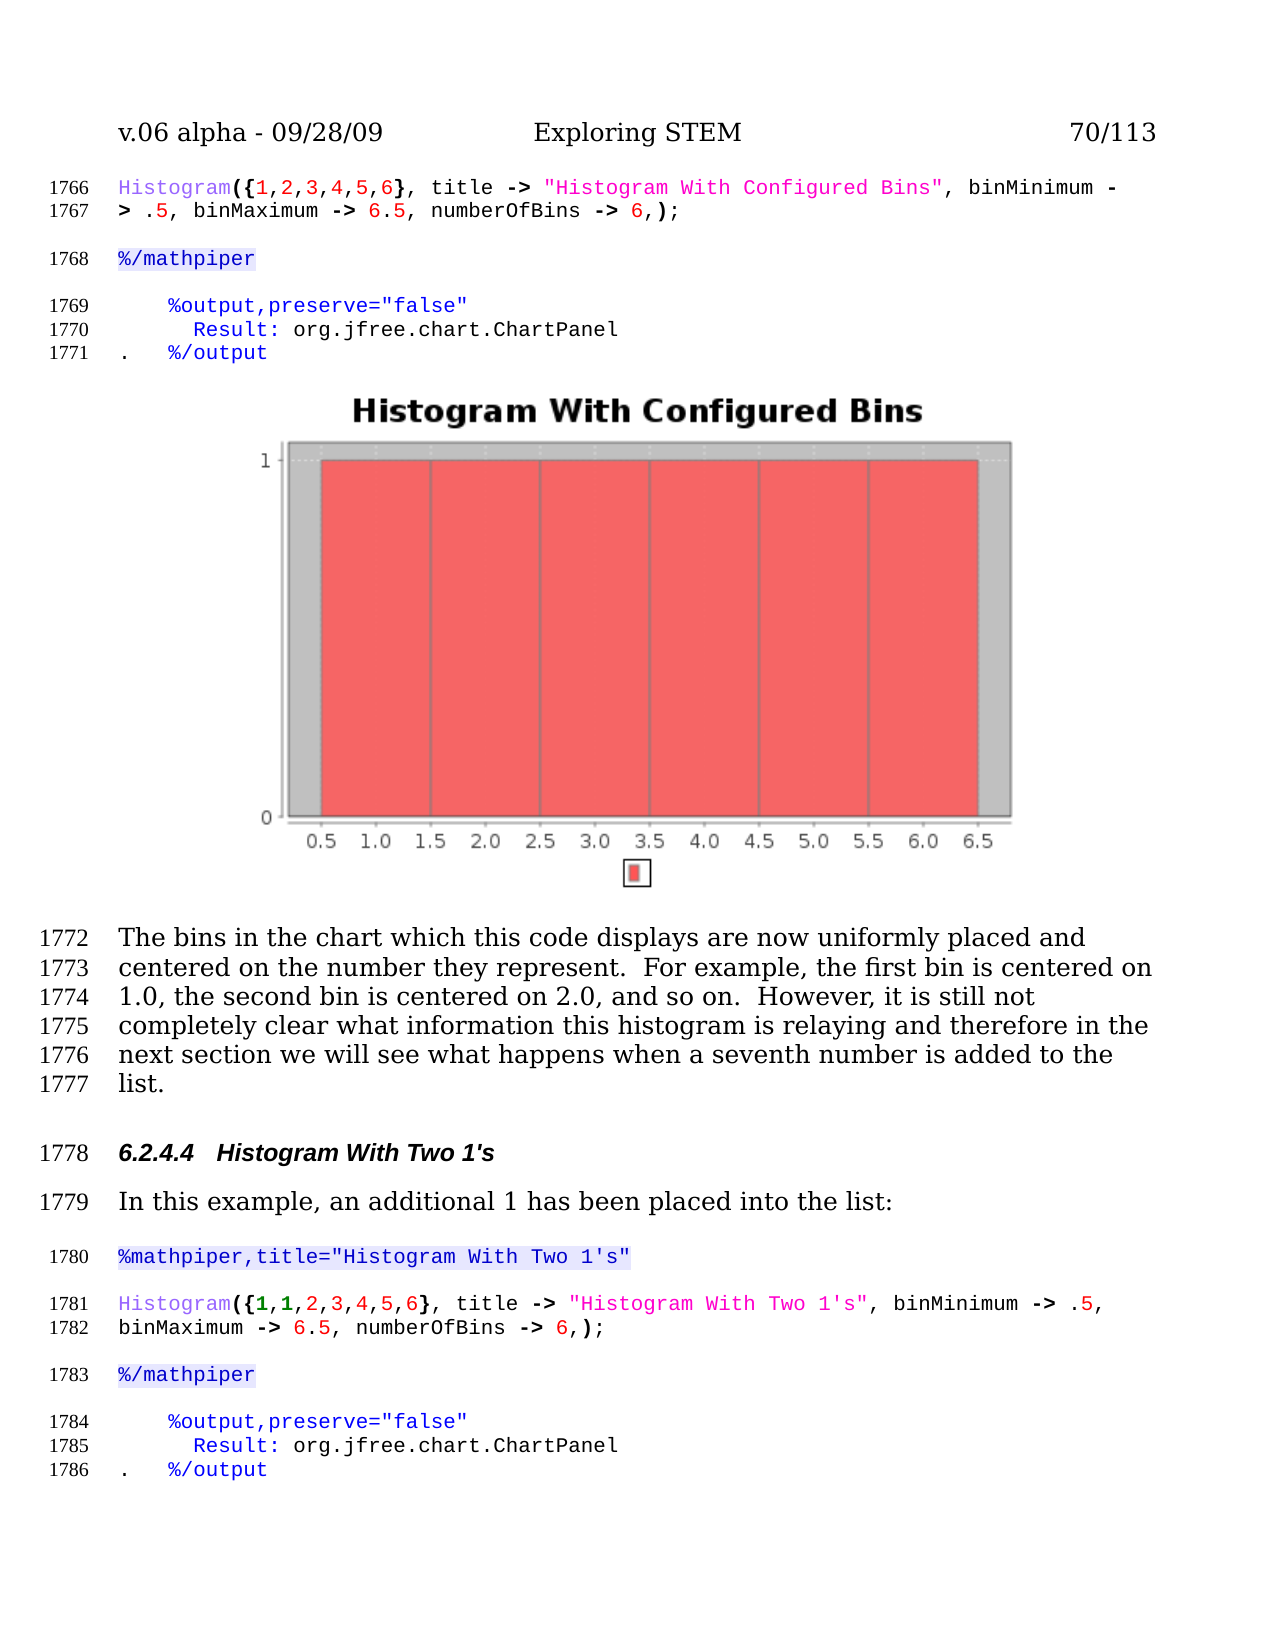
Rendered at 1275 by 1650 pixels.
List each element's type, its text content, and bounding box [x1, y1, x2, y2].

text %/mathpiper [118, 1364, 1157, 1388]
text %/mathpiper [118, 248, 1157, 271]
text Result: org.jfree.chart.ChartPanel [118, 319, 1157, 342]
text %mathpiper,title="Histogram With Two 1's" [118, 1246, 1157, 1270]
text In this example, an additional 1 has been placed into the list: [118, 1187, 1157, 1216]
text Result: org.jfree.chart.ChartPanel [118, 1435, 1157, 1459]
text %output,preserve="false" [118, 295, 1157, 319]
picture [245, 391, 1030, 889]
subtitle Histogram With Two 1's [118, 1138, 1157, 1166]
text Histogram({1,1,2,3,4,5,6}, title -> "Histogram With Two 1's", binMinimum -> .5, binMaximum -> 6.5, numberOfBins -> 6,); [118, 1293, 1157, 1341]
text %output,preserve="false" [118, 1412, 1157, 1435]
text Histogram({1,2,3,4,5,6}, title -> "Histogram With Configured Bins", binMinimum -> .5, binMaximum -> 6.5, numberOfBins -> 6,); [118, 177, 1157, 224]
text . %/output [118, 342, 1157, 366]
text The bins in the chart which this code displays are now uniformly placed and centered on the number they represent. For example, the first bin is centered on 1.0, the second bin is centered on 2.0, and so on. However, it is still not completely clear what information this histogram is relaying and therefore in the next section we will see what happens when a seventh number is added to the list. [118, 924, 1157, 1099]
text . %/output [118, 1459, 1157, 1482]
